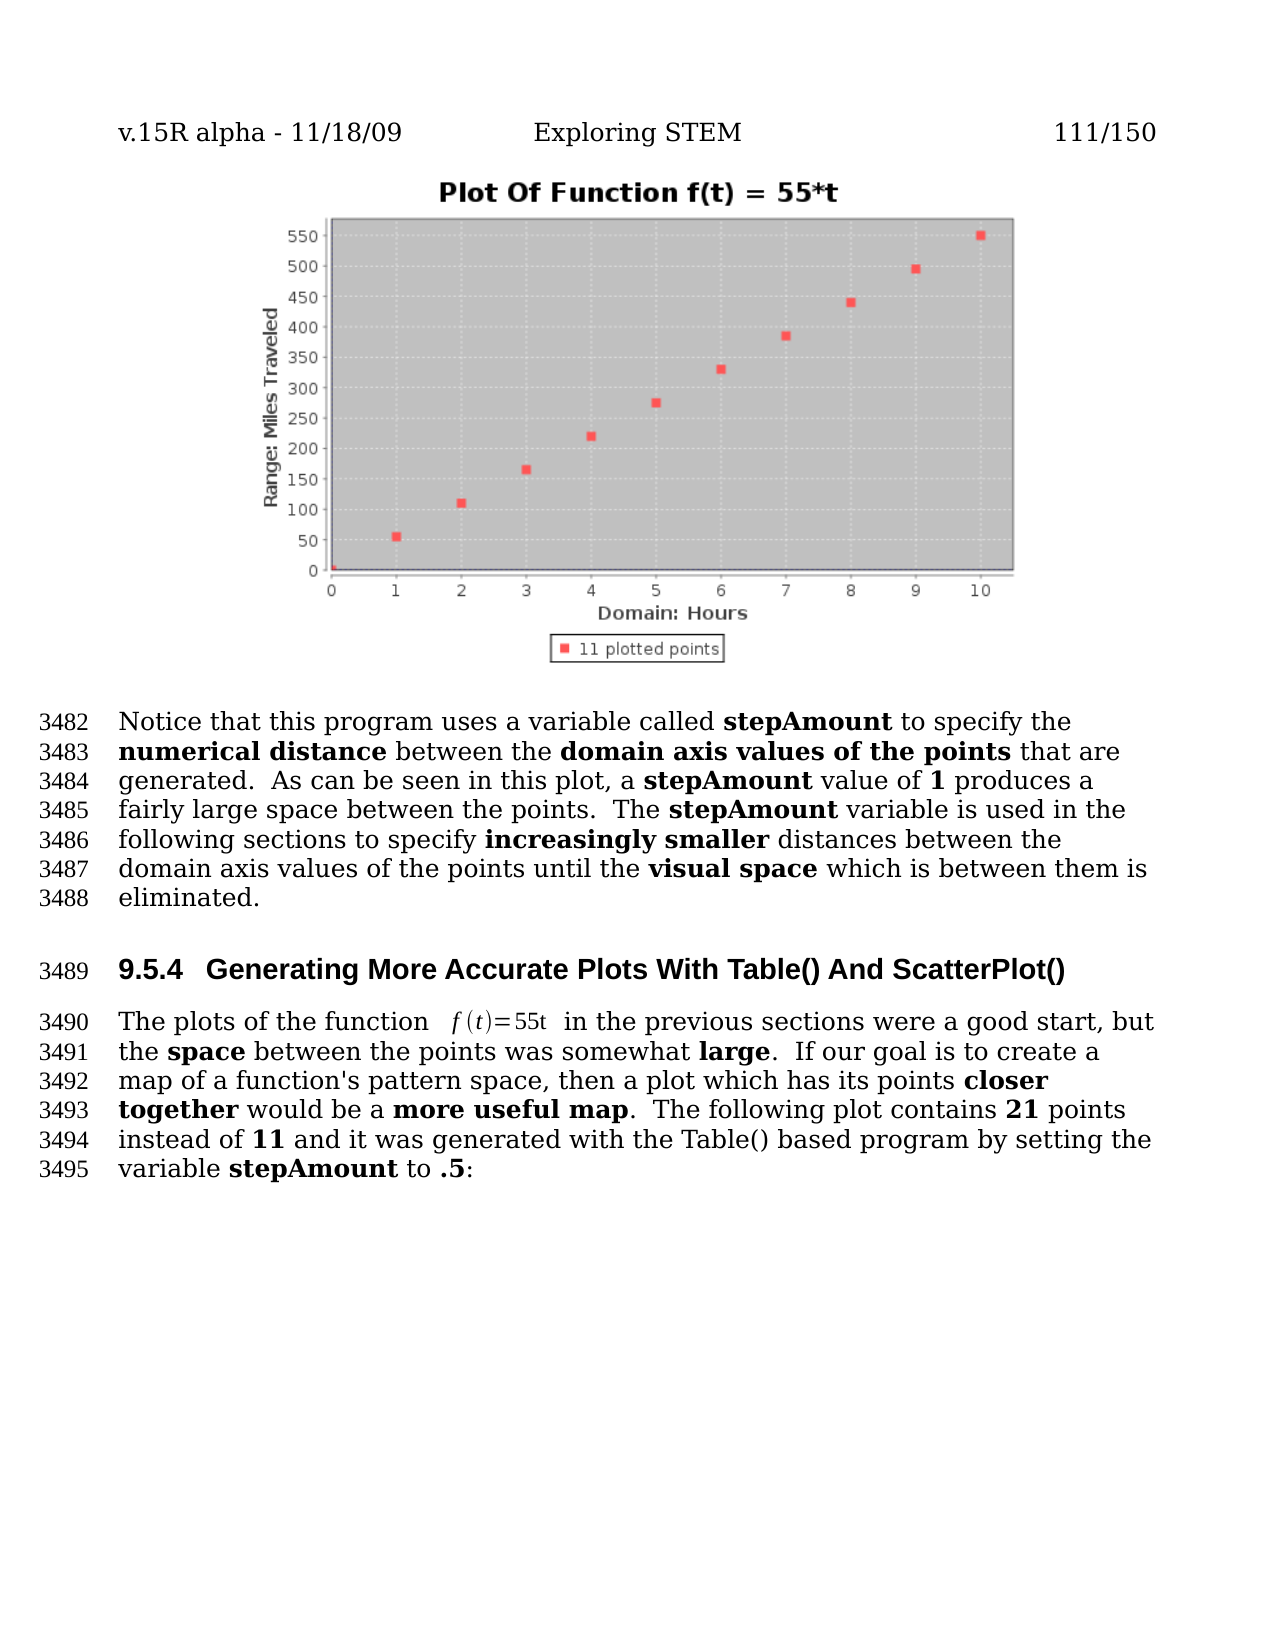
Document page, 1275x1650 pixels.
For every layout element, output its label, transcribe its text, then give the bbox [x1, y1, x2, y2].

subtitle Generating More Accurate Plots With Table() And ScatterPlot() [118, 952, 1157, 985]
text Notice that this program uses a variable called stepAmount to specify the numerical distance between the domain axis values of the points that are generated. As can be seen in this plot, a stepAmount value of 1 produces a fairly large space between the points. The stepAmount variable is used in the following sections to specify increasingly smaller distances between the domain axis values of the points until the visual space which is between them is eliminated. [118, 707, 1157, 913]
picture [246, 176, 1029, 664]
text The plots of the functionin the previous sections were a good start, but the space between the points was somewhat large. If our goal is to create a map of a function's pattern space, then a plot which has its points closer together would be a more useful map. The following plot contains 21 points instead of 11 and it was generated with the Table() based program by setting the variable stepAmount to .5: [118, 1006, 1157, 1183]
